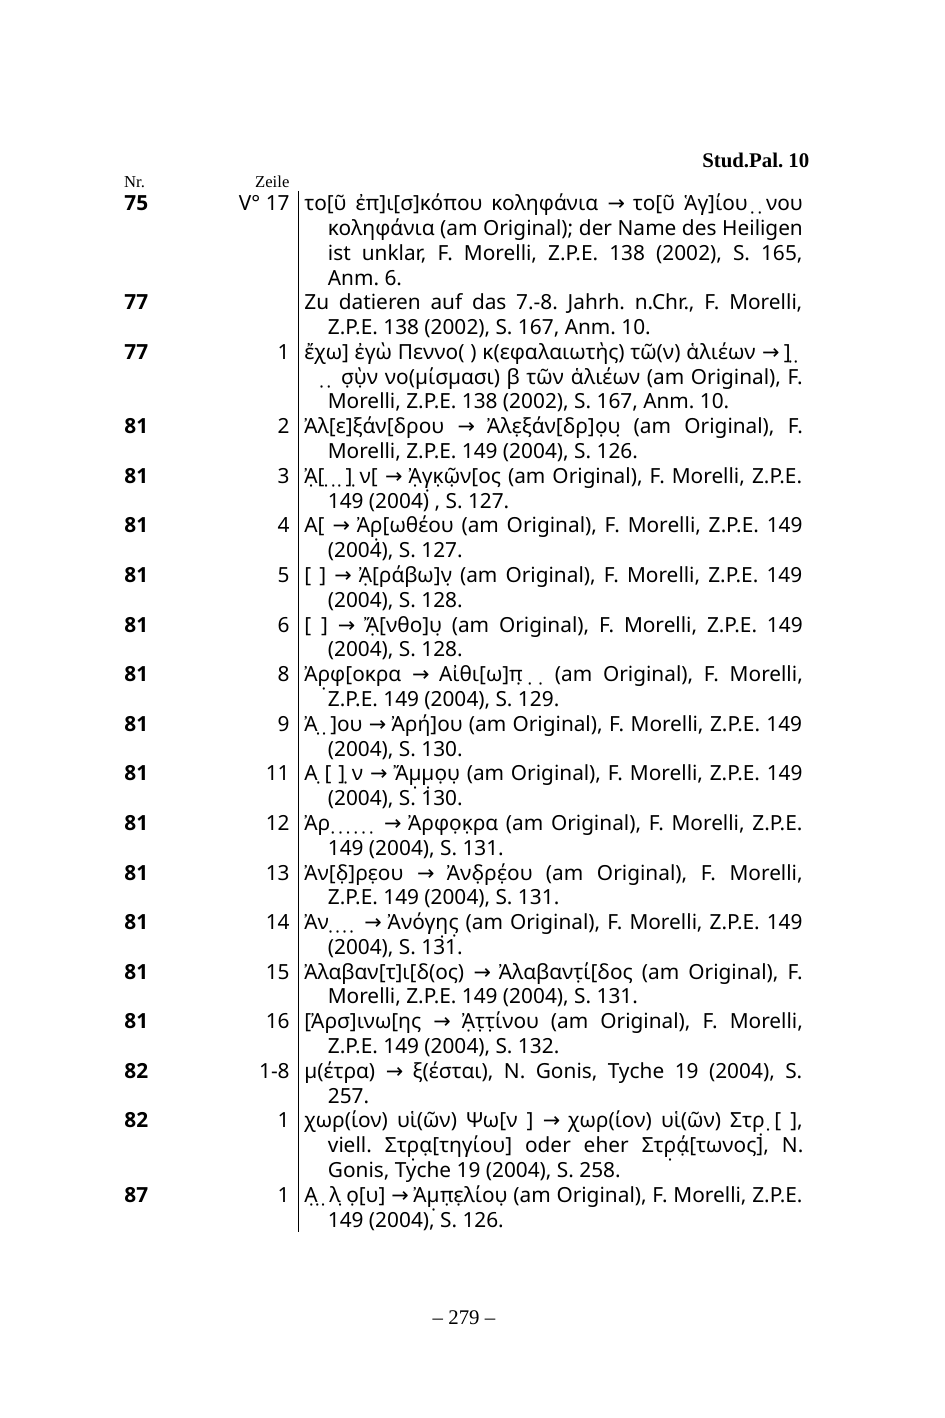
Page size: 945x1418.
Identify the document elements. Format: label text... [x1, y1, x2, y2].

table_cell 1-8 [207, 1059, 298, 1108]
table_cell 81 [118, 414, 207, 463]
table_cell Ἀν[δ̣]ρε̣ου → Ἀνδ̣ρέ̣ου (am Original), F. Morelli, Z.P.E. 149 (2004), S. 131. [299, 860, 809, 910]
table_cell Ἀρ ̣ ̣ ̣ ̣ ̣ ̣ → Ἀρφο̣κ̣ρα (am Original), F. Morelli, Z.P.E. 149 (2004), S. 131. [299, 811, 809, 860]
table_cell 2 [207, 414, 298, 463]
table_cell 81 [118, 464, 207, 513]
table_cell 5 [207, 563, 298, 612]
table_cell ἔχω] ἐγὼ Πεννο( ) κ(εφαλαιωτὴς) τῶ(ν) ἁλιέων → ] ̣ ̣ ̣ ̣ σ̣ὺ̣ν νο(μίσμασι) β τῶν ἁλιέων (am Original), F. Morelli, Z.P.E. 138 (2002), S. 167, Anm. 10. [299, 340, 809, 414]
table_cell 87 [118, 1183, 207, 1232]
table_cell Ἀλ[ε]ξάν[δρου → Ἀλε̣ξάν[δρ]ọυ̣ (am Original), F. Morelli, Z.P.E. 149 (2004), S. 126. [299, 414, 809, 463]
table_cell 6 [207, 612, 298, 662]
table_cell 14 [207, 910, 298, 959]
table_cell [Ἀρσ]ινω[ης → Ἀ̣τ̣τ̣ίνου (am Original), F. Morelli, Z.P.E. 149 (2004), S. 132. [299, 1009, 809, 1058]
table_cell 81 [118, 1009, 207, 1058]
table_cell μ(έτρα) → ξ(έσται), N. Gonis, Tyche 19 (2004), S. 257. [299, 1059, 809, 1108]
table_cell 13 [207, 860, 298, 910]
table_cell Zu datieren auf das 7.-8. Jahrh. n.Chr., F. Morelli, Z.P.E. 138 (2002), S. 167, Anm. 10. [299, 290, 809, 339]
table_cell 81 [118, 662, 207, 711]
table_cell 77 [118, 340, 207, 414]
table_cell Α̣ ̣ ̣λ ̣ο̣[υ] → Ἀμ̣π̣ε̣λίου̣ (am Original), F. Morelli, Z.P.E. 149 (2004), S. 126. [299, 1183, 809, 1232]
table_cell 81 [118, 860, 207, 910]
table_cell 1 [207, 1108, 298, 1182]
table_cell 15 [207, 959, 298, 1009]
table_cell το[ῦ ἐπ]ι[σ]κόπου κοληφάνια → το[ῦ Ἁγ]ίου ̣ ̣νου κοληφάνια (am Original); der Name des Heiligen ist unklar, F. Morelli, Z.P.E. 138 (2002), S. 165, Anm. 6. [299, 191, 809, 290]
table_cell [ ] → Ἄ̣[νθο]υ̣ (am Original), F. Morelli, Z.P.E. 149 (2004), S. 128. [299, 612, 809, 662]
table_cell 12 [207, 811, 298, 860]
table_cell χωρ(ίον) υἱ(ῶν) Ψω[ν ] → χωρ(ίον) υἱ(ῶν) Στρ̣ ̣[ ], viell. Στρ̣α̣[τηγίου] oder eher Στρ̣ά̣[τωνος], N. Gonis, Tyche 19 (2004), S. 258. [299, 1108, 809, 1182]
table_cell Α[ → Ἀρ̣[ωθέου (am Original), F. Morelli, Z.P.E. 149 (2004), S. 127. [299, 513, 809, 563]
table_cell 11 [207, 761, 298, 811]
table_cell V° 17 [207, 191, 298, 290]
table_cell 75 [118, 191, 207, 290]
table_cell Ἀν ̣ ̣ ̣ ̣ → Ἀνόγη̣ς̣ (am Original), F. Morelli, Z.P.E. 149 (2004), S. 131. [299, 910, 809, 959]
table_cell 4 [207, 513, 298, 563]
table_cell 82 [118, 1108, 207, 1182]
table_cell Ἀ̣[ ̣ ̣ ̣] ̣ν[ → Ἀ̣γ̣κ̣ῶ̣ν[ος (am Original), F. Morelli, Z.P.E. 149 (2004) , S. 127. [299, 464, 809, 513]
table_cell [ ] → Ἀ̣[ράβω]ν̣ (am Original), F. Morelli, Z.P.E. 149 (2004), S. 128. [299, 563, 809, 612]
table_cell [207, 290, 298, 339]
table_cell 1 [207, 340, 298, 414]
table_cell 81 [118, 959, 207, 1009]
table_cell 81 [118, 563, 207, 612]
table_cell 81 [118, 612, 207, 662]
table_cell 82 [118, 1059, 207, 1108]
table_cell 81 [118, 910, 207, 959]
table_cell 16 [207, 1009, 298, 1058]
table_cell 81 [118, 513, 207, 563]
table_cell Ἀ ̣ ̣]ου → Ἀρή]ου (am Original), F. Morelli, Z.P.E. 149 (2004), S. 130. [299, 711, 809, 761]
table_cell 8 [207, 662, 298, 711]
table_cell 81 [118, 711, 207, 761]
table_cell Ἀρ̣φ[οκρα → Αἰθι[ω]π̣ ̣ ̣ (am Original), F. Morelli, Z.P.E. 149 (2004), S. 129. [299, 662, 809, 711]
table_cell 77 [118, 290, 207, 339]
table_cell 9 [207, 711, 298, 761]
table_cell 81 [118, 761, 207, 811]
table_cell Α ̣[ ] ̣ν → Ἄμ̣μ̣ο̣υ̣ (am Original), F. Morelli, Z.P.E. 149 (2004), S. 130. [299, 761, 809, 811]
table_cell Ἀλαβαν[τ]ι[δ(ος) → Ἀλαβαντ̣ί[δος (am Original), F. Morelli, Z.P.E. 149 (2004), S. 131. [299, 959, 809, 1009]
table_cell 1 [207, 1183, 298, 1232]
table_cell 81 [118, 811, 207, 860]
table_cell 3 [207, 464, 298, 513]
